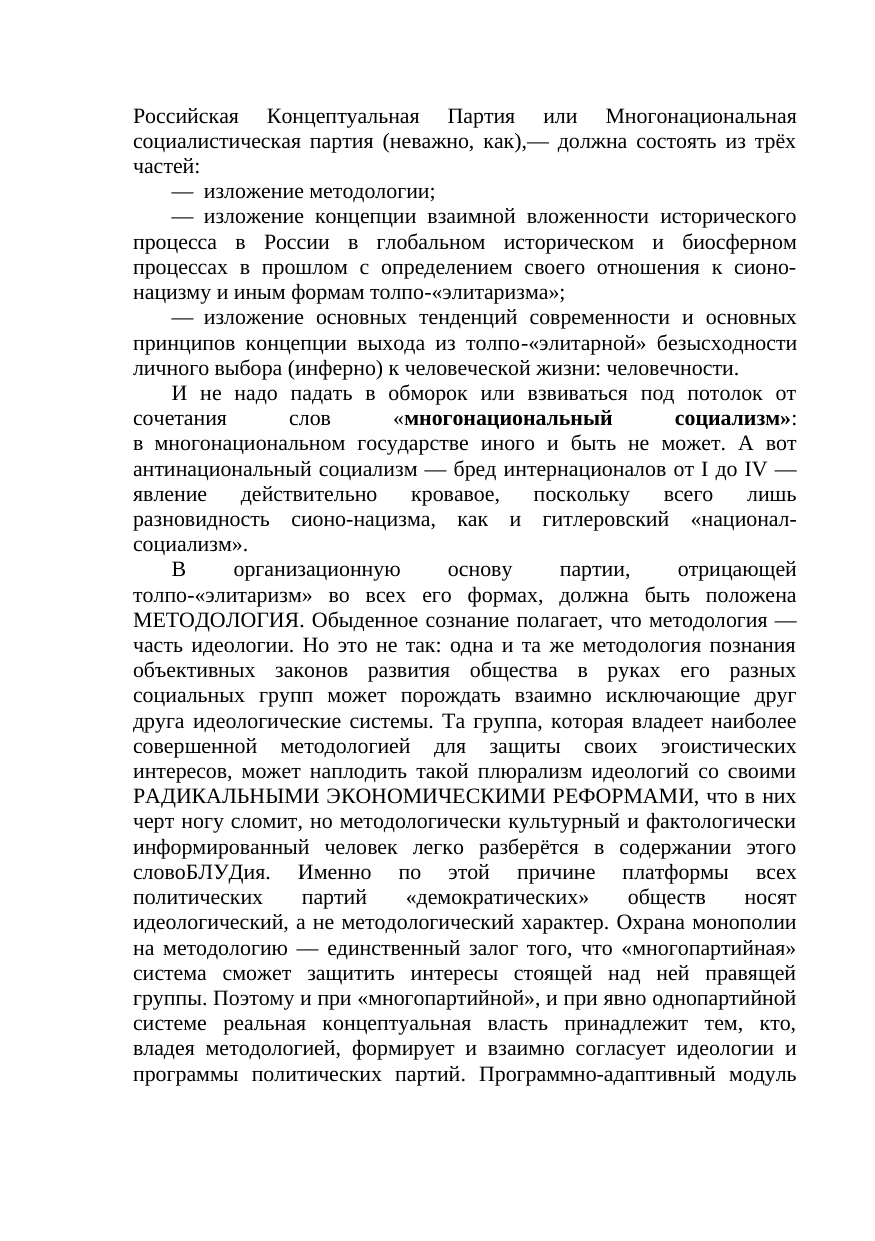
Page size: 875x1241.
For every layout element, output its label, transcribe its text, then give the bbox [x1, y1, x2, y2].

text В организационную основу партии, отрицающей толпо‑«элитаризм» во всех его формах, должна быть положена МЕТОДОЛОГИЯ. Обыденное сознание полагает, что методология — часть идеологии. Но это не так: одна и та же методология познания объективных законов развития общества в руках его разных социальных групп может порождать взаимно исключающие друг друга идеологические системы. Та группа, которая владеет наиболее совершенной методологией для защиты своих эгоистических интересов, может наплодить такой плюрализм идеологий со своими РАДИКАЛЬНЫМИ ЭКОНОМИЧЕСКИМИ РЕФОРМАМИ, что в них черт ногу сломит, но методологически культурный и фактологически информированный человек легко разберётся в содержании этого словоБЛУДия. Именно по этой причине платформы всех политических партий «демократических» обществ носят идеологический, а не методологический характер. Охрана монополии на методологию — единственный залог того, что «многопартийная» система сможет защитить интересы стоящей над ней правящей группы. Поэтому и при «многопартийной», и при явно однопартийной системе реальная концептуальная власть принадлежит тем, кто, владея методологией, формирует и взаимно согласует идеологии и программы политических партий. Программно-адаптивный модуль [133, 556, 797, 1086]
list изложение методологии; [133, 178, 797, 203]
list изложение основных тенденций современности и основных принципов концепции выхода из толпо‑«элитарной» безысходности личного выбора (инферно) к человеческой жизни: человечности. [133, 304, 797, 380]
list изложение концепции взаимной вложенности исторического процесса в России в глобальном историческом и биосферном процессах в прошлом с определением своего отношения к сионо-нацизму и иным формам толпо‑«элитаризма»; [133, 203, 797, 304]
text И не надо падать в обморок или взвиваться под потолок от сочетания слов «многонациональный социализм»: в многонациональном государстве иного и быть не может. А вот антинациональный социализм — бред интернационалов от I до IV — явление действительно кровавое, поскольку всего лишь разновидность сионо-нацизма, как и гитлеровский «национал-социализм». [133, 380, 797, 556]
text Российская Концептуальная Партия или Многонациональная социалистическая партия (неважно, как),— должна состоять из трёх частей: [133, 103, 797, 178]
